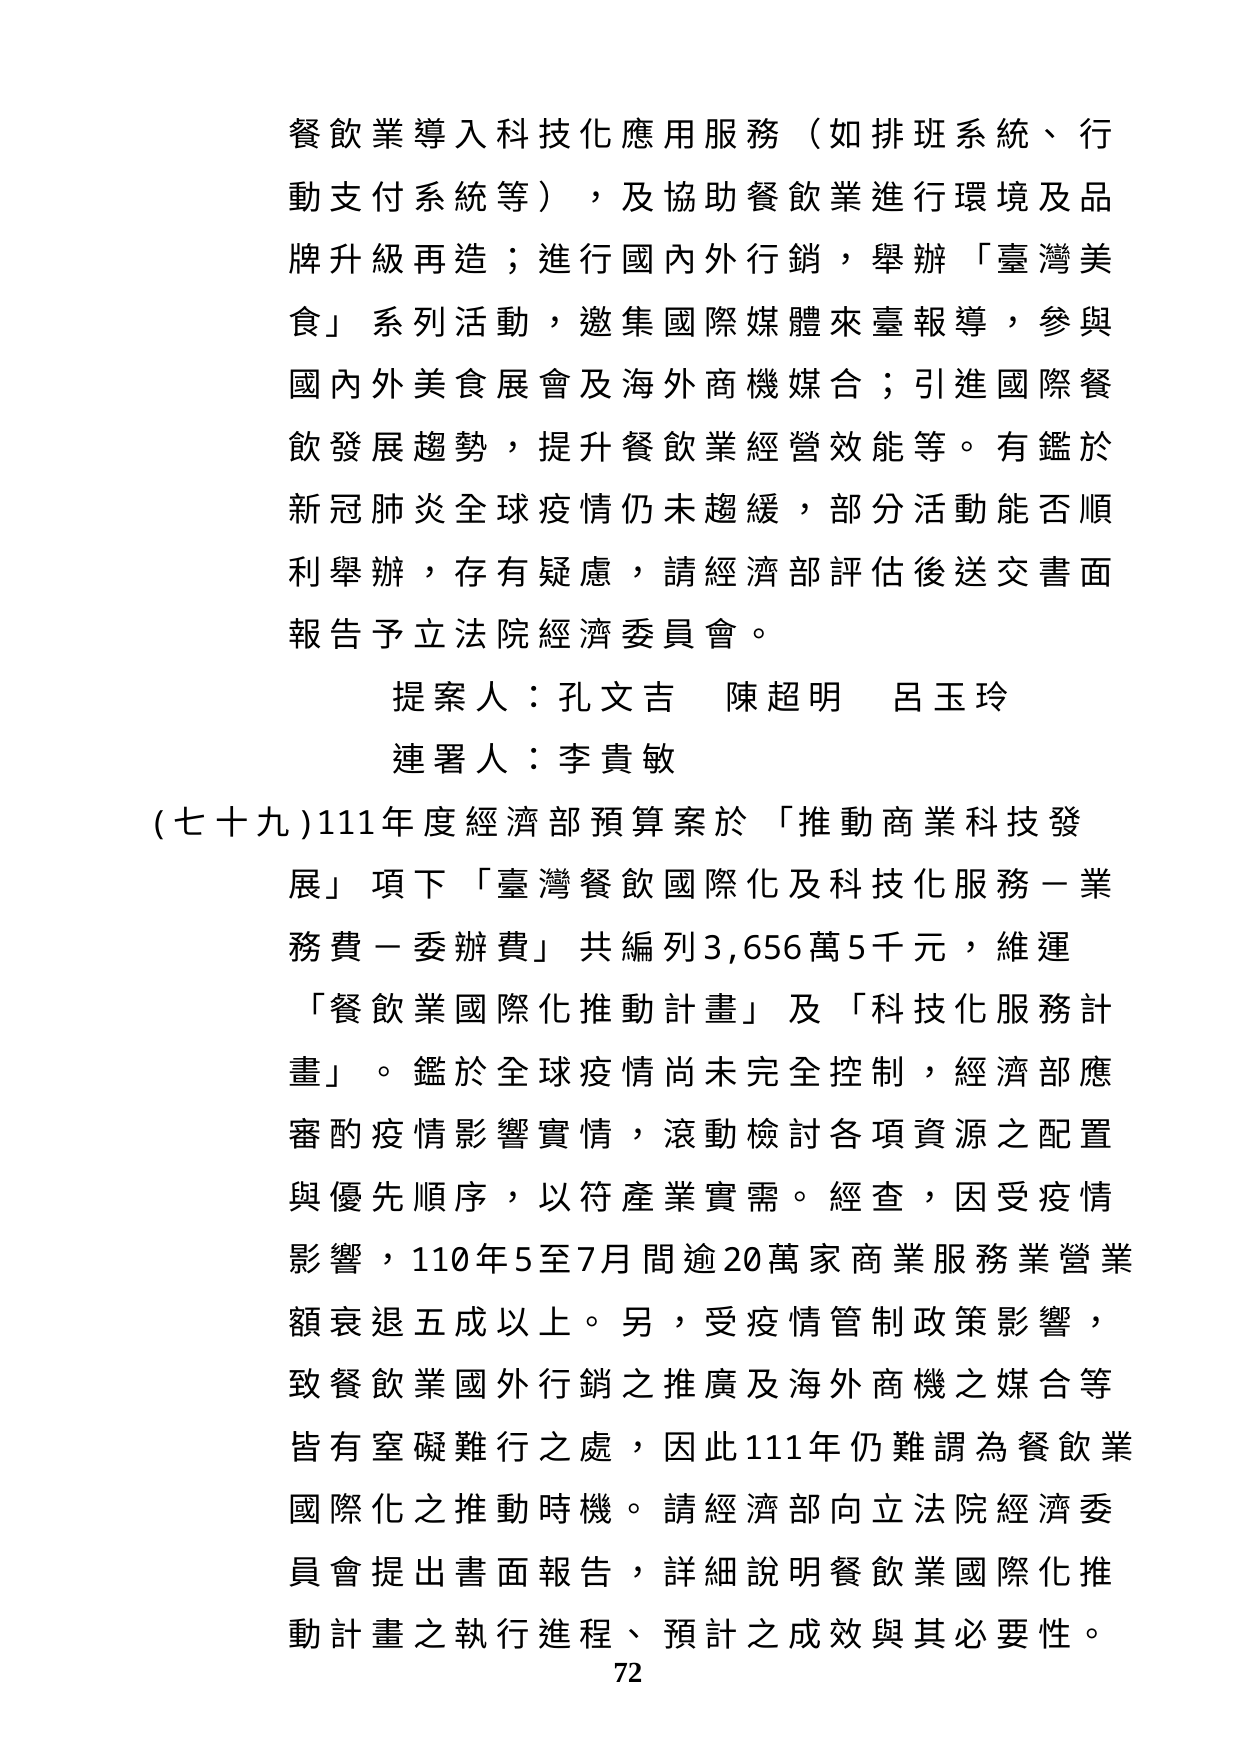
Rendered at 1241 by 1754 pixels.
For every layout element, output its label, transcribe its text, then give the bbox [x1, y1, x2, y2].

text 餐飲業導入科技化應用服務（如排班系統、行動支付系統等），及協助餐飲業進行環境及品牌升級再造；進行國內外行銷，舉辦「臺灣美食」系列活動，邀集國際媒體來臺報導，參與國內外美食展會及海外商機媒合；引進國際餐飲發展趨勢，提升餐飲業經營效能等。有鑑於新冠肺炎全球疫情仍未趨緩，部分活動能否順利舉辦，存有疑慮，請經濟部評估後送交書面報告予立法院經濟委員會。 [140, 91, 1148, 653]
text (七十九)111年度經濟部預算案於「推動商業科技發展」項下「臺灣餐飲國際化及科技化服務－業務費－委辦費」共編列3,656萬5千元，維運「餐飲業國際化推動計畫」及「科技化服務計畫」。鑑於全球疫情尚未完全控制，經濟部應審酌疫情影響實情，滾動檢討各項資源之配置與優先順序，以符產業實需。經查，因受疫情影響，110年5至7月間逾20萬家商業服務業營業額衰退五成以上。另，受疫情管制政策影響，致餐飲業國外行銷之推廣及海外商機之媒合等皆有窒礙難行之處，因此111年仍難謂為餐飲業國際化之推動時機。請經濟部向立法院經濟委員會提出書面報告，詳細說明餐飲業國際化推動計畫之執行進程、預計之成效與其必要性。 [140, 778, 1148, 1653]
text 提案人：孔文吉 陳超明 呂玉玲 [384, 653, 1044, 716]
text 連署人：李貴敏 [384, 716, 1044, 778]
